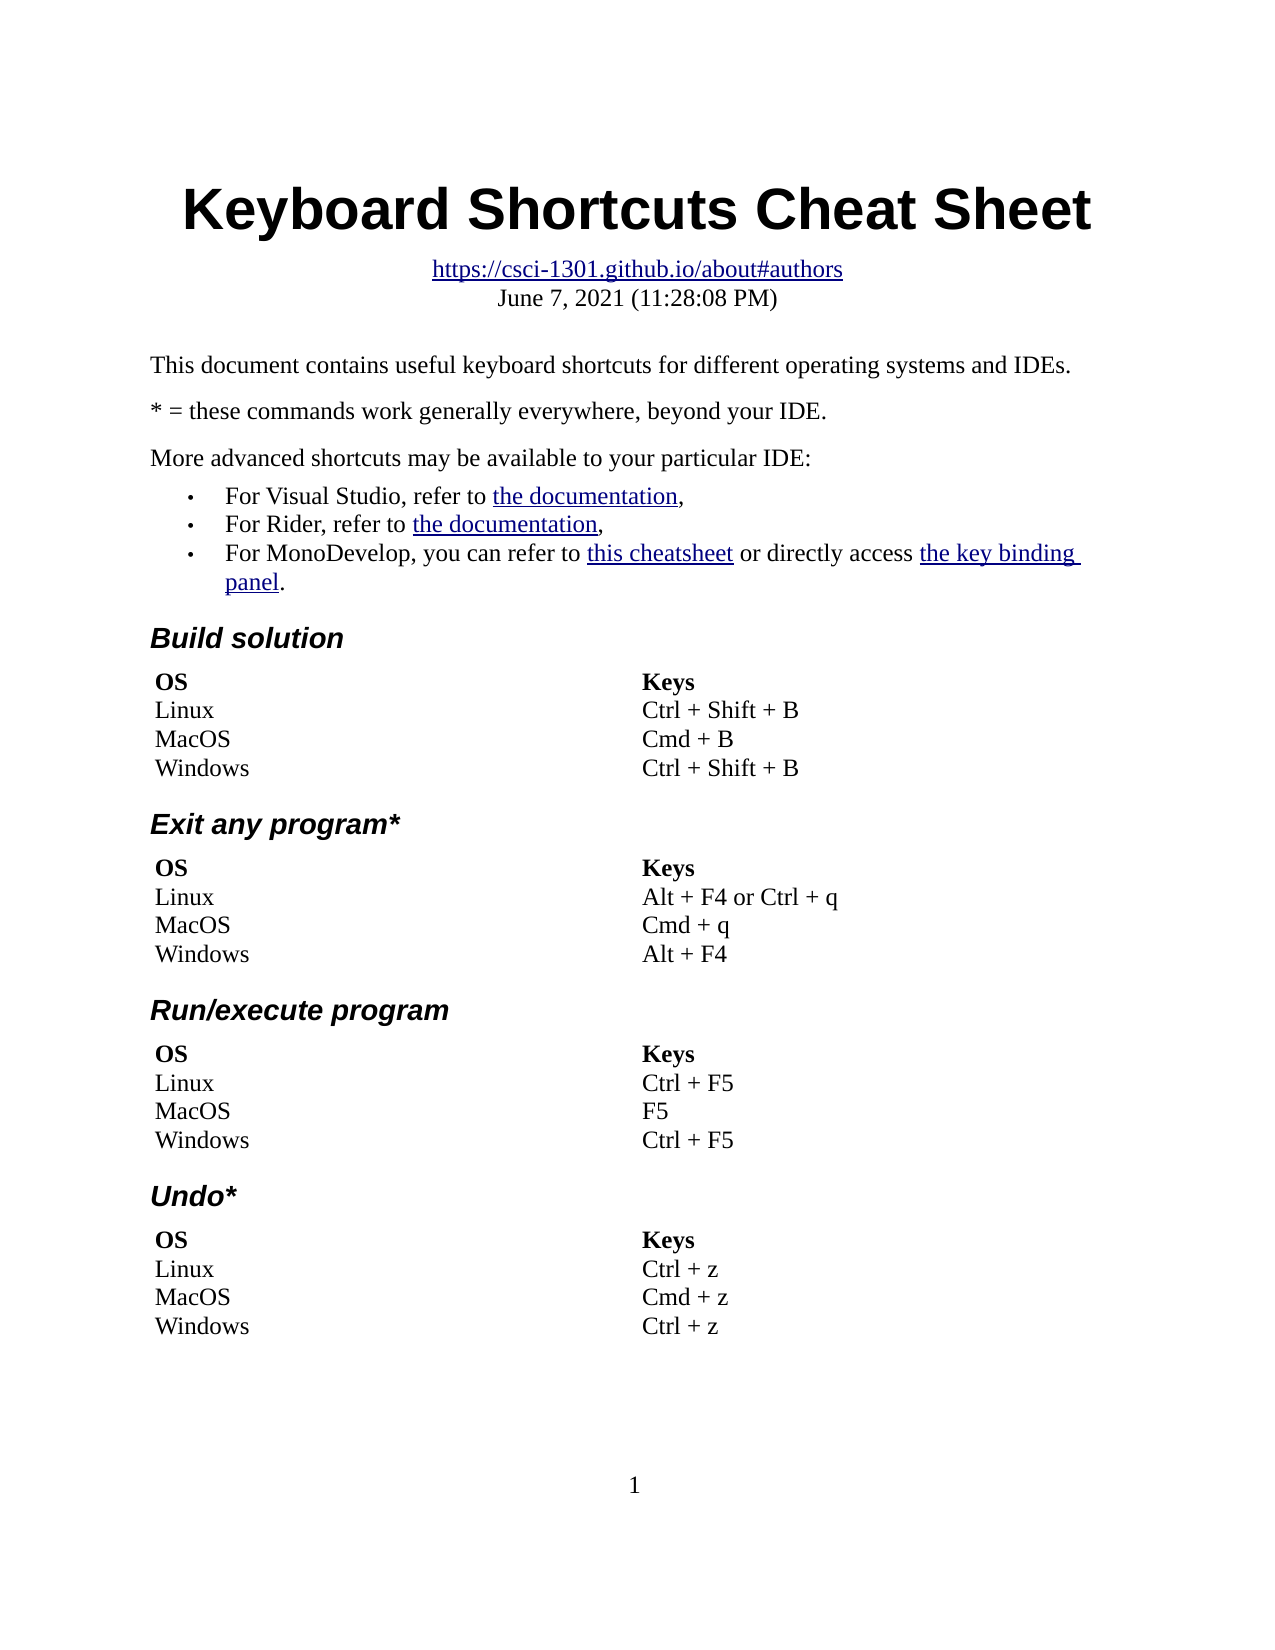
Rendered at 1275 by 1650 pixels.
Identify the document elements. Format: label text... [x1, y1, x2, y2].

table_cell Cmd + q [638, 910, 1125, 939]
table_cell Windows [150, 939, 637, 968]
title Keyboard Shortcuts Cheat Sheet [150, 175, 1125, 242]
text More advanced shortcuts may be available to your particular IDE: [150, 443, 1125, 472]
table_cell Windows [150, 1311, 637, 1340]
table_header OS [150, 1039, 637, 1068]
list For Visual Studio, refer to the documentation, [187, 481, 1125, 509]
table_cell Linux [150, 696, 637, 724]
table_header OS [150, 853, 637, 882]
text https://csci-1301.github.io/about#authors [150, 254, 1125, 283]
list For MonoDevelop, you can refer to this cheatsheet or directly access the key binding panel. [187, 538, 1125, 596]
subtitle Run/execute program [150, 993, 1125, 1026]
table_header OS [150, 667, 637, 696]
table_cell Alt + F4 [638, 939, 1125, 968]
table_cell Linux [150, 1254, 637, 1282]
table_cell Linux [150, 882, 637, 910]
subtitle Build solution [150, 621, 1125, 654]
table_cell Ctrl + F5 [638, 1125, 1125, 1154]
subtitle Exit any program* [150, 807, 1125, 840]
table_cell Ctrl + z [638, 1311, 1125, 1340]
text This document contains useful keyboard shortcuts for different operating systems and IDEs. [150, 350, 1125, 378]
table_header Keys [638, 1039, 1125, 1068]
table_cell Alt + F4 or Ctrl + q [638, 882, 1125, 910]
table_header Keys [638, 667, 1125, 696]
table_cell Windows [150, 753, 637, 782]
table_header Keys [638, 853, 1125, 882]
table_cell Ctrl + z [638, 1254, 1125, 1282]
table_cell Ctrl + F5 [638, 1068, 1125, 1096]
table_header OS [150, 1225, 637, 1254]
text * = these commands work generally everywhere, beyond your IDE. [150, 396, 1125, 425]
list For Rider, refer to the documentation, [187, 509, 1125, 538]
table_cell F5 [638, 1096, 1125, 1125]
table_cell Ctrl + Shift + B [638, 753, 1125, 782]
table_cell MacOS [150, 910, 637, 939]
table_cell Cmd + B [638, 724, 1125, 753]
table_cell MacOS [150, 1283, 637, 1311]
table_cell Ctrl + Shift + B [638, 696, 1125, 724]
table_cell Cmd + z [638, 1283, 1125, 1311]
table_cell MacOS [150, 724, 637, 753]
table_cell Windows [150, 1125, 637, 1154]
table_header Keys [638, 1225, 1125, 1254]
table_cell Linux [150, 1068, 637, 1096]
text June 7, 2021 (11:28:08 PM) [150, 283, 1125, 312]
table_cell MacOS [150, 1096, 637, 1125]
subtitle Undo* [150, 1179, 1125, 1212]
